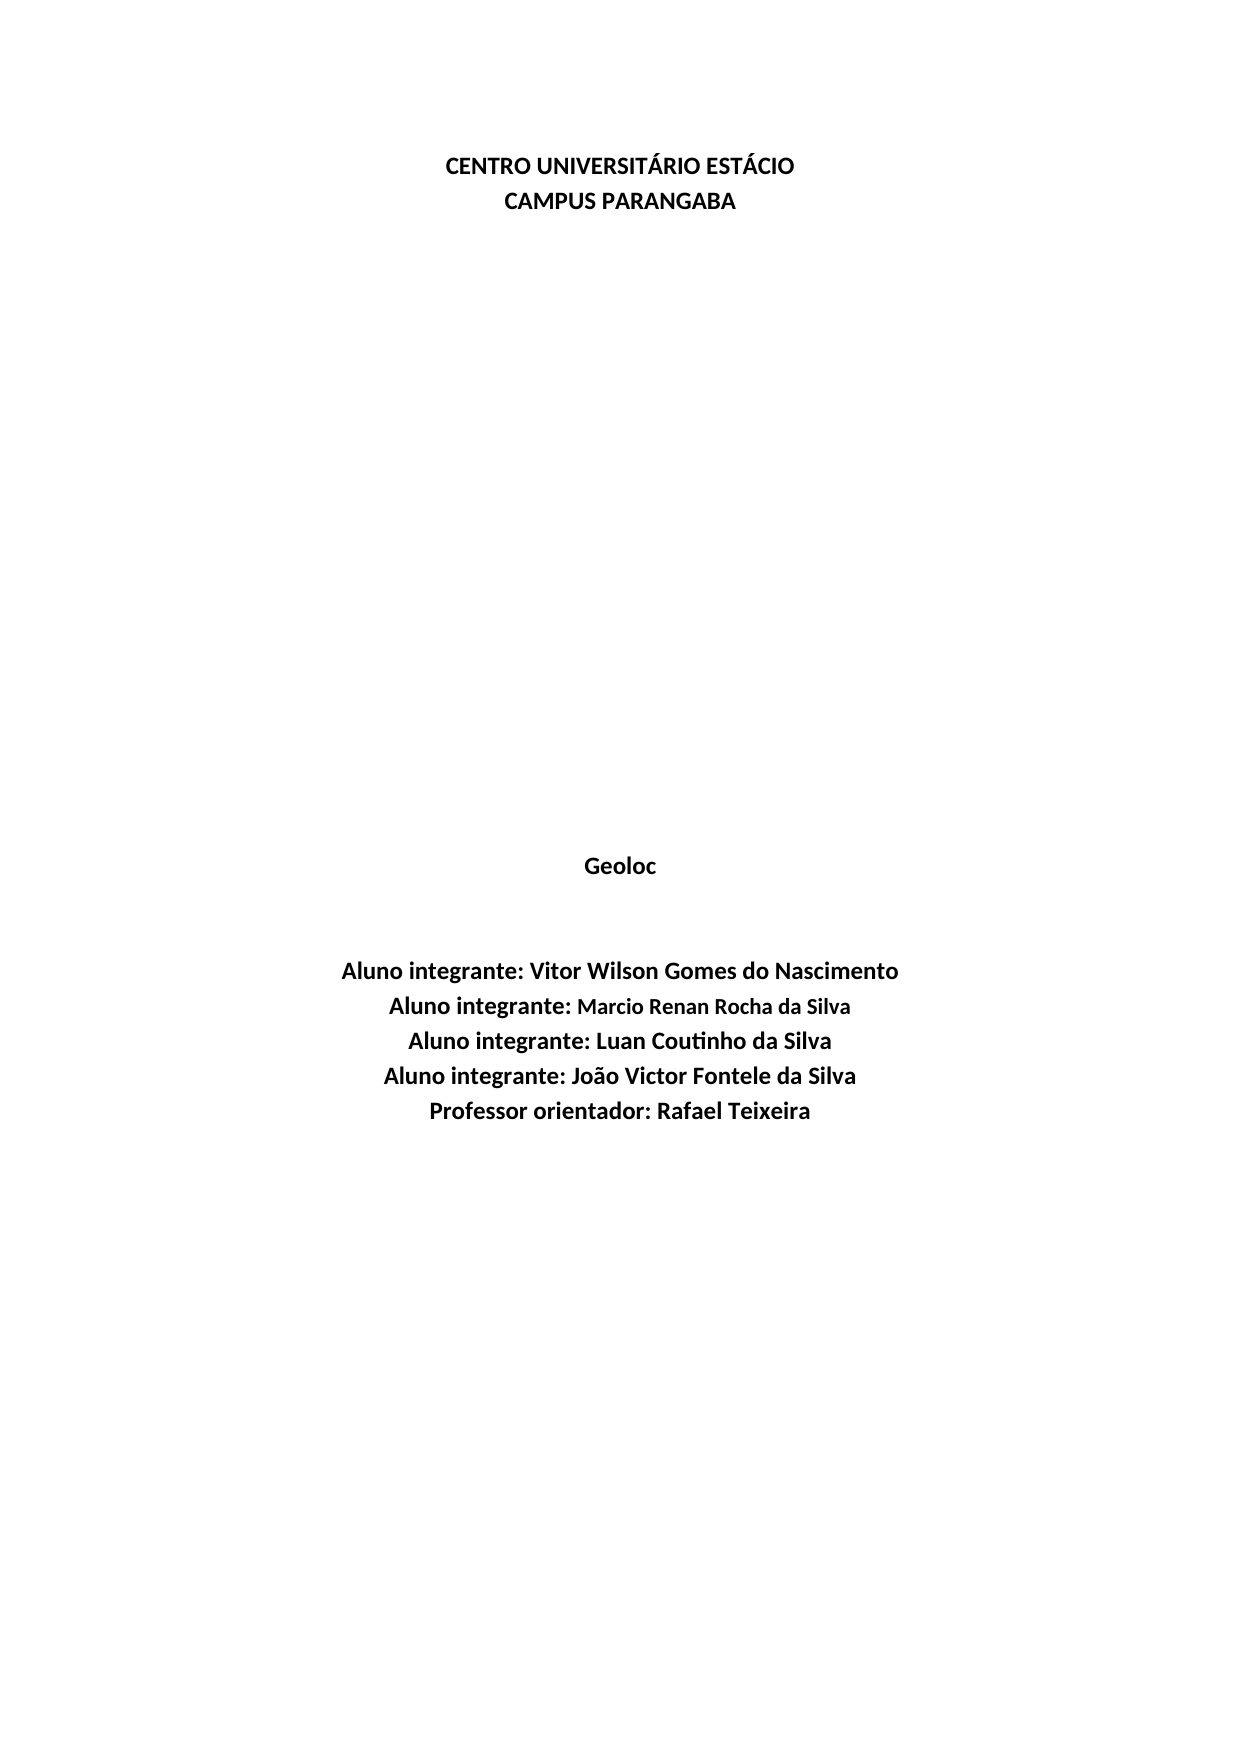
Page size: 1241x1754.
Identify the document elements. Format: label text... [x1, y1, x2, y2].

text CENTRO UNIVERSITÁRIO ESTÁCIO [150, 150, 1090, 181]
text Aluno integrante: Marcio Renan Rocha da Silva [150, 990, 1090, 1021]
text Professor orientador: Rafael Teixeira [150, 1095, 1090, 1126]
text Geoloc [150, 850, 1090, 881]
text Aluno integrante: João Victor Fontele da Silva [150, 1060, 1090, 1091]
text Aluno integrante: Luan Coutinho da Silva [150, 1025, 1090, 1056]
text Aluno integrante: Vitor Wilson Gomes do Nascimento [150, 955, 1090, 986]
text CAMPUS PARANGABA [150, 185, 1090, 216]
